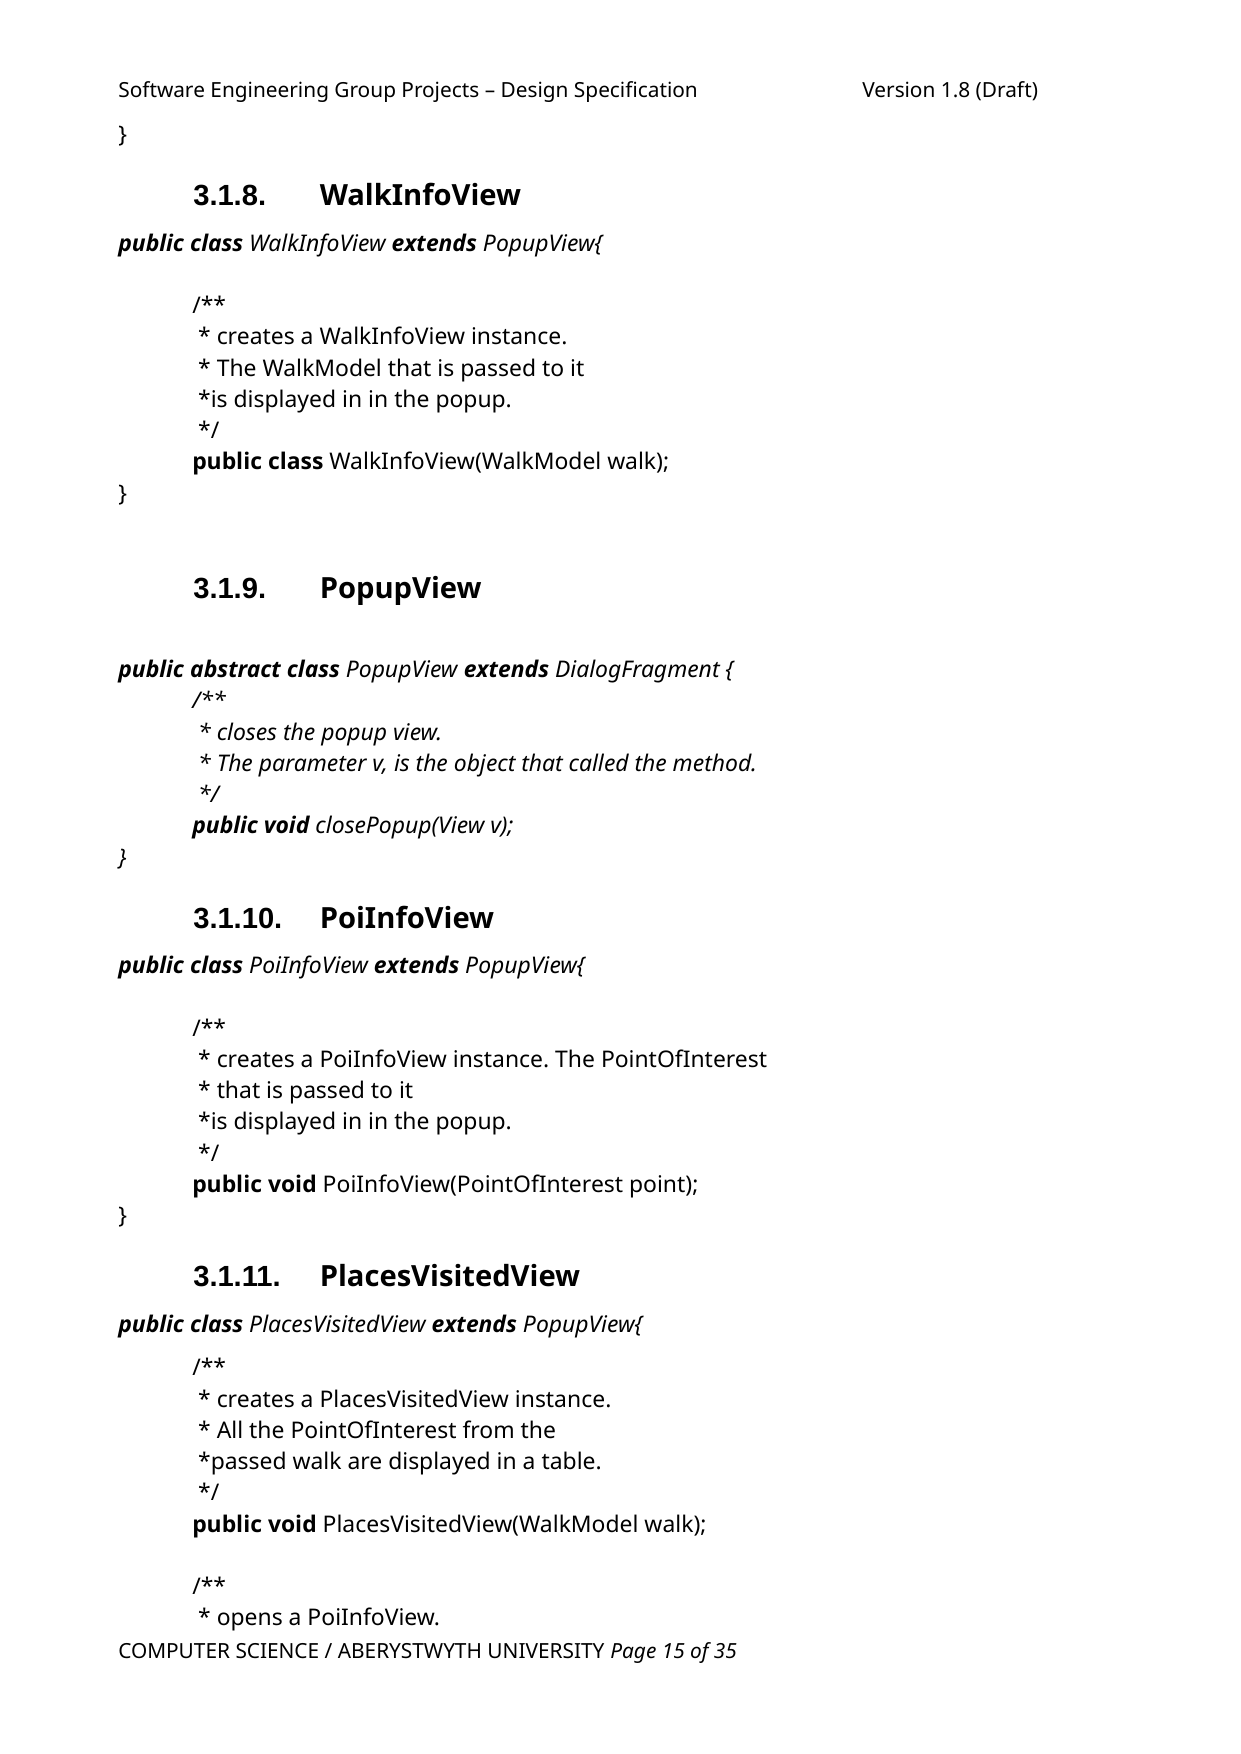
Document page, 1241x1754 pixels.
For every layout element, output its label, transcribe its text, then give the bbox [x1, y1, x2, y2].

text */ [118, 414, 1122, 445]
text /** [118, 1570, 1122, 1601]
text * closes the popup view. [118, 716, 1122, 747]
text * The parameter v, is the object that called the method. [118, 747, 1122, 778]
text * creates a PlacesVisitedView instance. [118, 1382, 1122, 1414]
text } [118, 477, 1122, 508]
text public void PoiInfoView(PointOfInterest point); [118, 1168, 1122, 1199]
text * that is passed to it [118, 1074, 1122, 1105]
text *passed walk are displayed in a table. [118, 1445, 1122, 1476]
text /** [118, 1012, 1122, 1043]
text /** [118, 289, 1122, 320]
text public class PlacesVisitedView extends PopupView{ [118, 1307, 1122, 1339]
text public abstract class PopupView extends DialogFragment { [118, 653, 1122, 684]
text *is displayed in in the popup. [118, 1105, 1122, 1137]
text */ [118, 778, 1122, 809]
text } [118, 1199, 1122, 1230]
text } [118, 118, 1122, 149]
text public class WalkInfoView(WalkModel walk); [118, 445, 1122, 477]
text */ [118, 1476, 1122, 1507]
text *is displayed in in the popup. [118, 383, 1122, 414]
text public class WalkInfoView extends PopupView{ [118, 227, 1122, 258]
text * creates a WalkInfoView instance. [118, 320, 1122, 352]
subtitle PopupView [193, 567, 1122, 607]
subtitle WalkInfoView [193, 174, 1122, 214]
text * opens a PoiInfoView. [118, 1601, 1122, 1632]
text /** [118, 1351, 1122, 1382]
text /** [118, 684, 1122, 716]
text public void closePopup(View v); [118, 809, 1122, 841]
text * All the PointOfInterest from the [118, 1414, 1122, 1445]
text public class PoiInfoView extends PopupView{ [118, 949, 1122, 980]
subtitle PlacesVisitedView [193, 1255, 1122, 1295]
text } [118, 841, 1122, 872]
text public void PlacesVisitedView(WalkModel walk); [118, 1507, 1122, 1539]
text */ [118, 1137, 1122, 1168]
text * creates a PoiInfoView instance. The PointOfInterest [118, 1043, 1122, 1074]
text * The WalkModel that is passed to it [118, 352, 1122, 383]
subtitle PoiInfoView [193, 897, 1122, 937]
